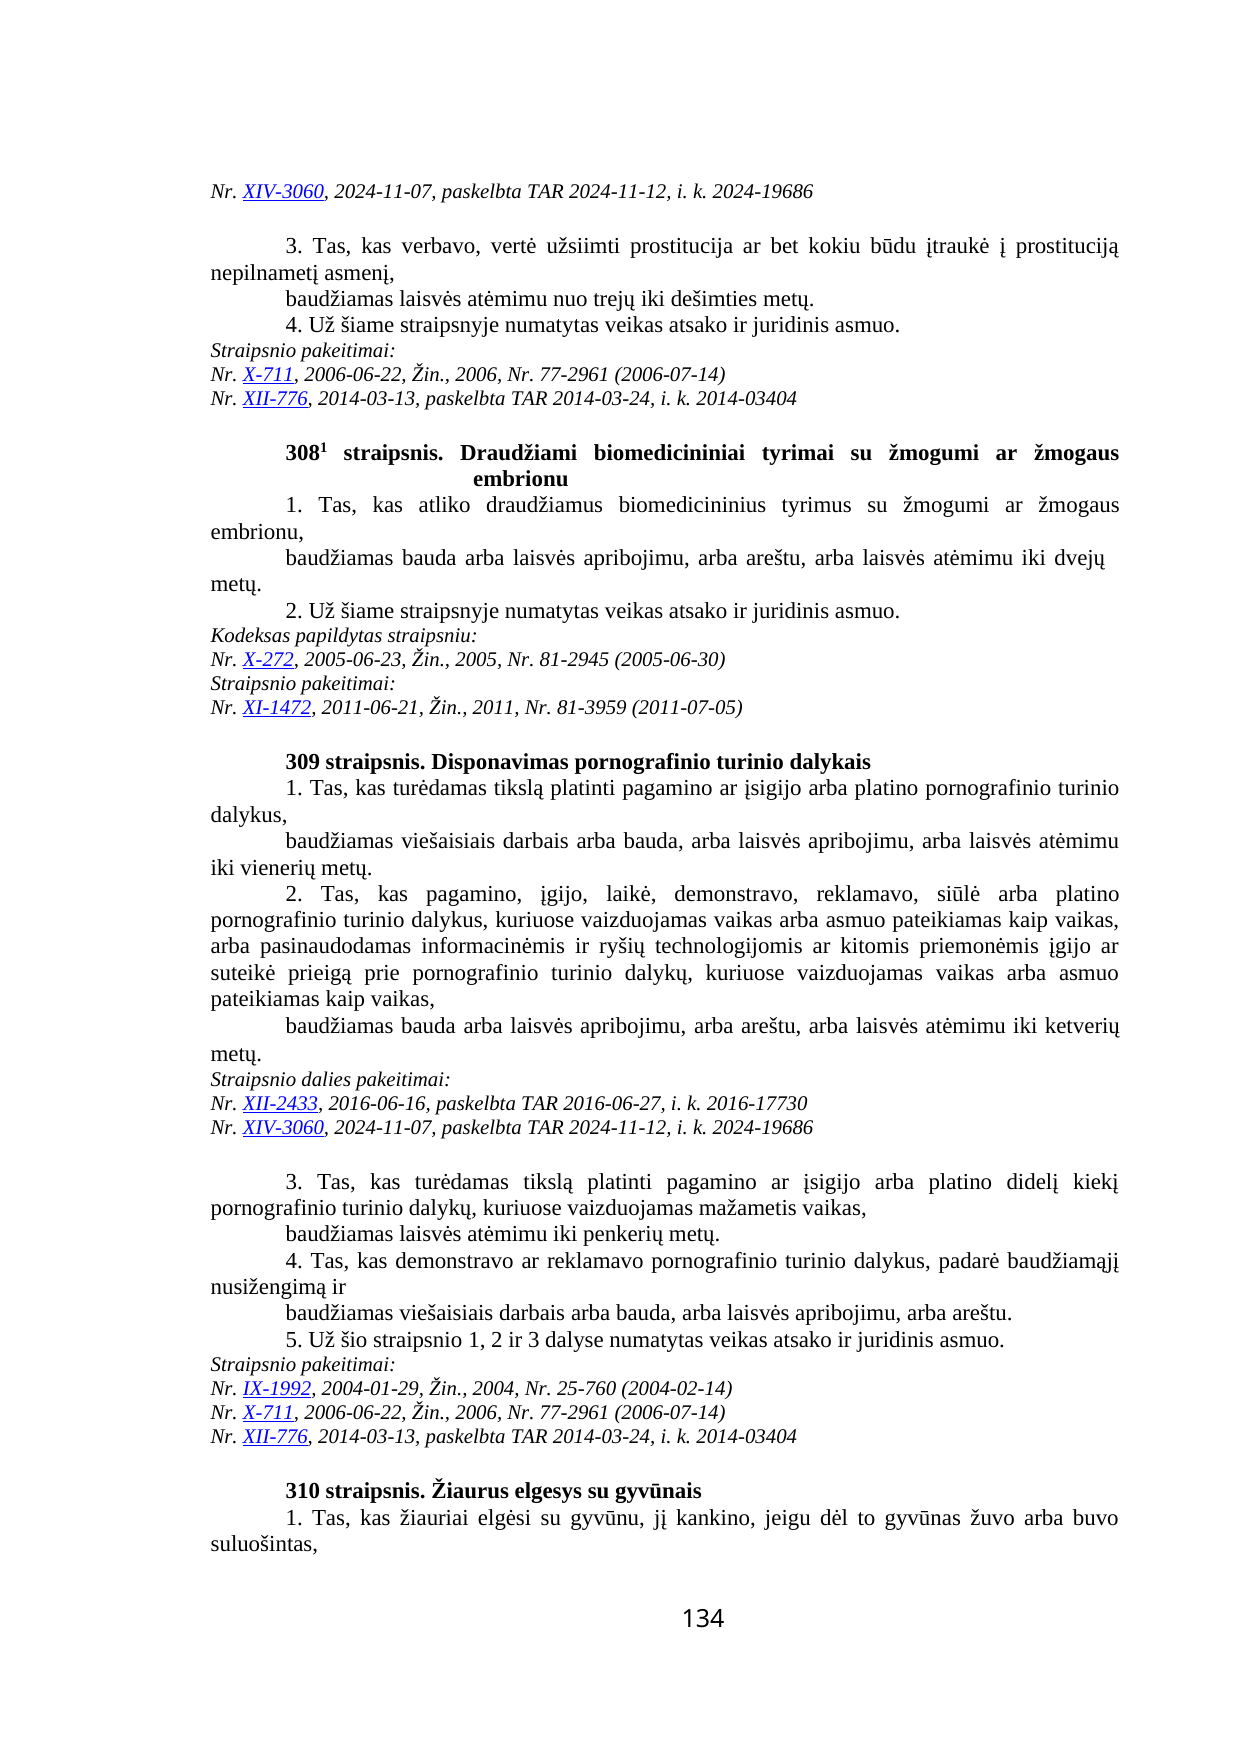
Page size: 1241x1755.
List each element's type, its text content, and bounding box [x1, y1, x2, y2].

text Nr. XI-1472, 2011-06-21, Žin., 2011, Nr. 81-3959 (2011-07-05) [210, 695, 1120, 719]
text Straipsnio pakeitimai: [210, 1352, 1120, 1376]
text 1. Tas, kas žiauriai elgėsi su gyvūnu, jį kankino, jeigu dėl to gyvūnas žuvo arba buvo suluošintas, [210, 1503, 1120, 1556]
text Nr. XII-776, 2014-03-13, paskelbta TAR 2014-03-24, i. k. 2014-03404 [210, 386, 1120, 410]
text 2. Tas, kas pagamino, įgijo, laikė, demonstravo, reklamavo, siūlė arba platino pornografinio turinio dalykus, kuriuose vaizduojamas vaikas arba asmuo pateikiamas kaip vaikas, arba pasinaudodamas informacinėmis ir ryšių technologijomis ar kitomis priemonėmis įgijo ar suteikė prieigą prie pornografinio turinio dalykų, kuriuose vaizduojamas vaikas arba asmuo pateikiamas kaip vaikas, [210, 880, 1120, 1012]
text Nr. XIV-3060, 2024-11-07, paskelbta TAR 2024-11-12, i. k. 2024-19686 [210, 179, 1120, 203]
text Nr. XII-776, 2014-03-13, paskelbta TAR 2014-03-24, i. k. 2014-03404 [210, 1424, 1120, 1448]
text Straipsnio dalies pakeitimai: [210, 1067, 1120, 1091]
text Kodeksas papildytas straipsniu: [210, 623, 1120, 647]
text baudžiamas bauda arba laisvės apribojimu, arba areštu, arba laisvės atėmimu iki dvejų metų. [210, 544, 1106, 597]
text Nr. X-711, 2006-06-22, Žin., 2006, Nr. 77-2961 (2006-07-14) [210, 1400, 1120, 1424]
text baudžiamas bauda arba laisvės apribojimu, arba areštu, arba laisvės atėmimu iki ketverių metų. [210, 1012, 1120, 1067]
text 4. Už šiame straipsnyje numatytas veikas atsako ir juridinis asmuo. [210, 311, 1120, 338]
text Nr. IX-1992, 2004-01-29, Žin., 2004, Nr. 25-760 (2004-02-14) [210, 1376, 1120, 1400]
text Nr. X-711, 2006-06-22, Žin., 2006, Nr. 77-2961 (2006-07-14) [210, 362, 1120, 386]
text 1. Tas, kas atliko draudžiamus biomedicininius tyrimus su žmogumi ar žmogaus embrionu, [210, 491, 1120, 544]
text 3. Tas, kas verbavo, vertė užsiimti prostitucija ar bet kokiu būdu įtraukė į prostituciją nepilnametį asmenį, [210, 232, 1120, 285]
text 309 straipsnis. Disponavimas pornografinio turinio dalykais [285, 748, 1120, 774]
text 2. Už šiame straipsnyje numatytas veikas atsako ir juridinis asmuo. [210, 597, 1120, 623]
text Nr. XIV-3060, 2024-11-07, paskelbta TAR 2024-11-12, i. k. 2024-19686 [210, 1115, 1120, 1139]
text Nr. XII-2433, 2016-06-16, paskelbta TAR 2016-06-27, i. k. 2016-17730 [210, 1091, 1120, 1115]
text baudžiamas laisvės atėmimu iki penkerių metų. [210, 1220, 1120, 1247]
text 4. Tas, kas demonstravo ar reklamavo pornografinio turinio dalykus, padarė baudžiamąjį nusižengimą ir [210, 1247, 1120, 1299]
text baudžiamas laisvės atėmimu nuo trejų iki dešimties metų. [210, 285, 1120, 311]
text 5. Už šio straipsnio 1, 2 ir 3 dalyse numatytas veikas atsako ir juridinis asmuo. [210, 1326, 1120, 1352]
text 3. Tas, kas turėdamas tikslą platinti pagamino ar įsigijo arba platino didelį kiekį pornografinio turinio dalykų, kuriuose vaizduojamas mažametis vaikas, [210, 1168, 1120, 1220]
text 3081 straipsnis. Draudžiami biomedicininiai tyrimai su žmogumi ar žmogaus embrionu [285, 439, 1120, 491]
text 1. Tas, kas turėdamas tikslą platinti pagamino ar įsigijo arba platino pornografinio turinio dalykus, [210, 774, 1120, 827]
text baudžiamas viešaisiais darbais arba bauda, arba laisvės apribojimu, arba areštu. [210, 1299, 1120, 1326]
text 310 straipsnis. Žiaurus elgesys su gyvūnais [210, 1477, 1120, 1503]
text Straipsnio pakeitimai: [210, 338, 1120, 362]
text baudžiamas viešaisiais darbais arba bauda, arba laisvės apribojimu, arba laisvės atėmimu iki vienerių metų. [210, 827, 1120, 880]
text Straipsnio pakeitimai: [210, 671, 1120, 695]
text Nr. X-272, 2005-06-23, Žin., 2005, Nr. 81-2945 (2005-06-30) [210, 647, 1120, 671]
